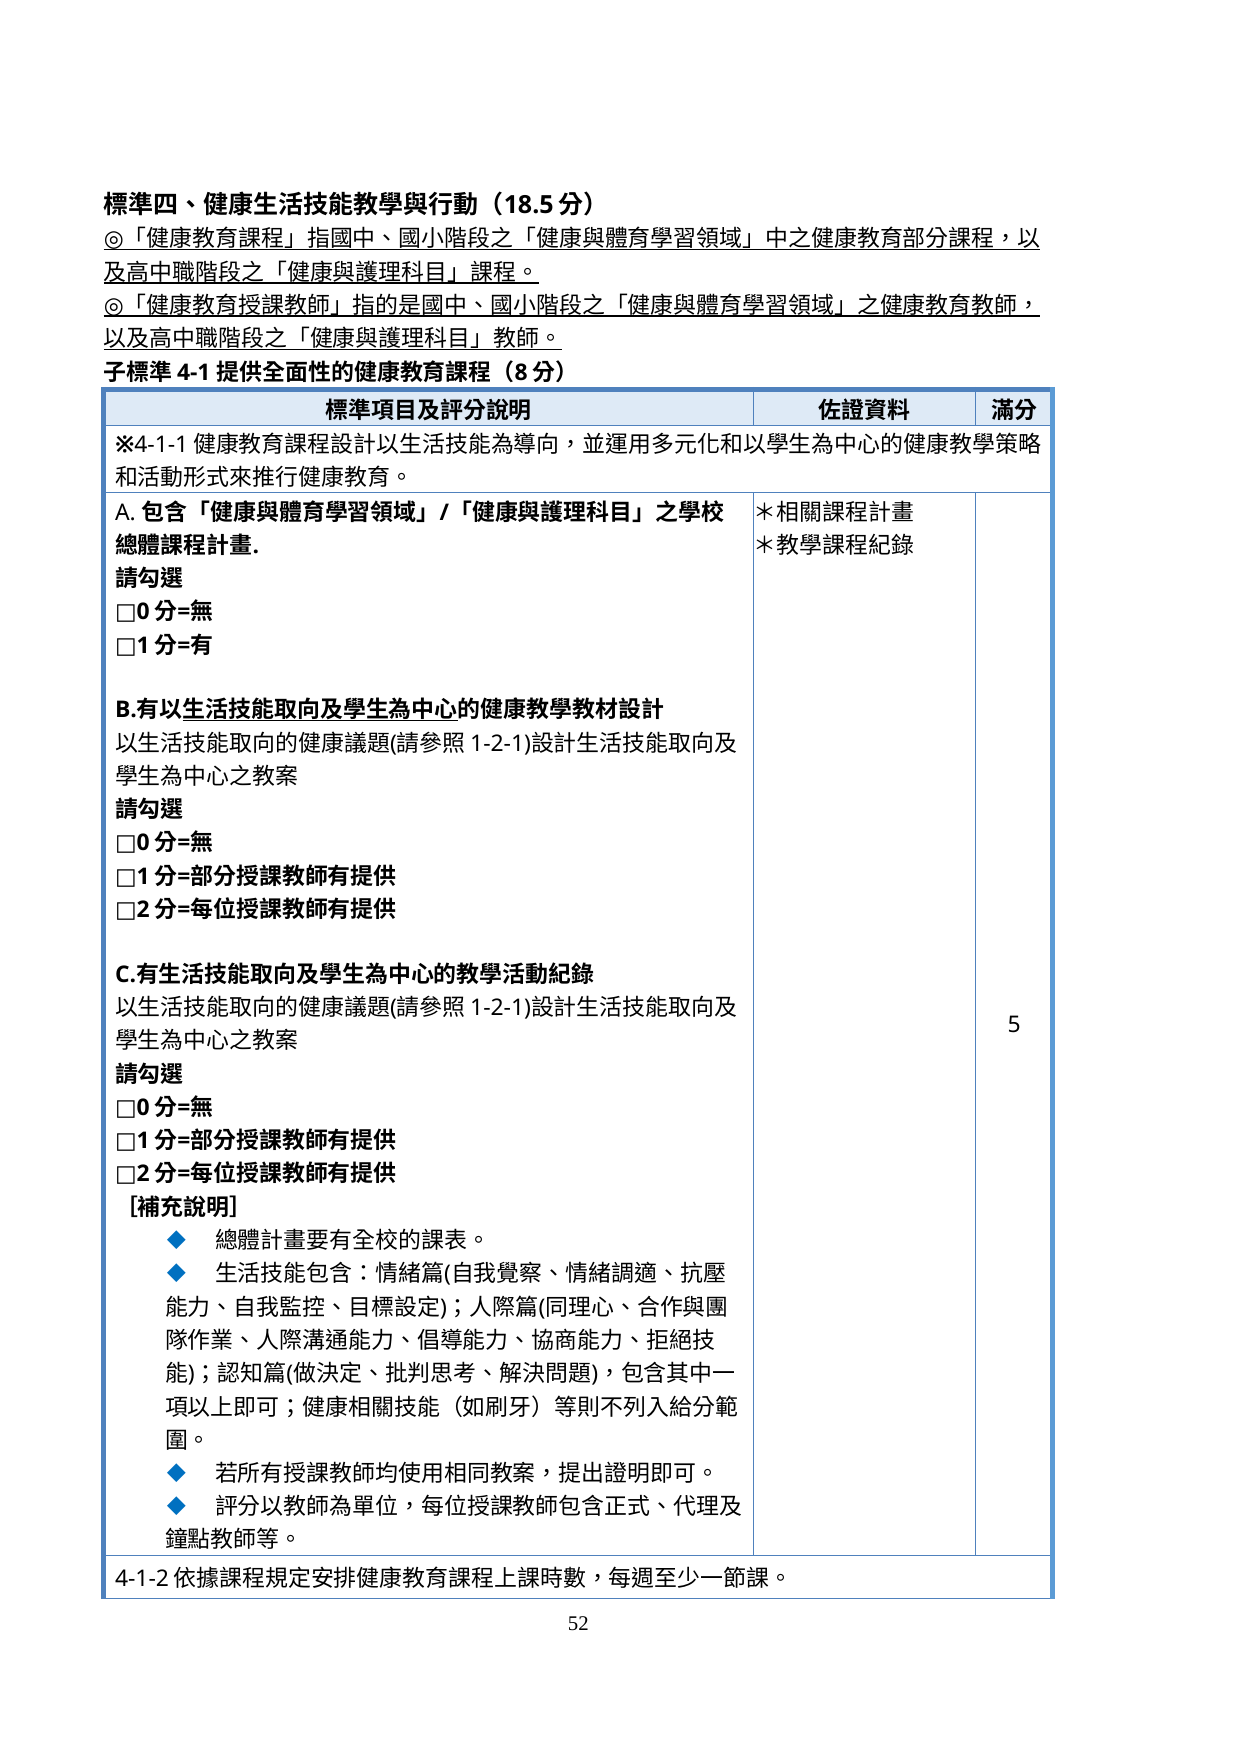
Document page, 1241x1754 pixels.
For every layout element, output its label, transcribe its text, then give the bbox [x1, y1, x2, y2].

text ◎「健康教育授課教師」指的是國中、國小階段之「健康與體育學習領域」之健康教育教師，以及高中職階段之「健康與護理科目」教師。 [103, 287, 1053, 353]
table_header 標準項目及評分說明 [106, 392, 753, 425]
text 子標準4-1 提供全面性的健康教育課程（8分） [103, 353, 1053, 387]
text ◎「健康教育課程」指國中、國小階段之「健康與體育學習領域」中之健康教育部分課程，以及高中職階段之「健康與護理科目」課程。 [103, 220, 1053, 287]
table_cell ※4-1-1健康教育課程設計以生活技能為導向，並運用多元化和以學生為中心的健康教學策略和活動形式來推行健康教育。 [106, 426, 1050, 492]
table_cell ＊相關課程計畫 ＊教學課程紀錄 [754, 493, 975, 1554]
table_cell A. 包含「健康與體育學習領域」/「健康與護理科目」之學校總體課程計畫. 請勾選 □0分=無 □1分=有 B.有以生活技能取向及學生為中心的健康教學教材設計 以生活技能取向的健康議題(請參照1-2-1)設計生活技能取向及學生為中心之教案 請勾選 □0分=無 □1分=部分授課教師有提供 □2分=每位授課教師有提供 C.有生活技能取向及學生為中心的教學活動紀錄 以生活技能取向的健康議題(請參照1-2-1)設計生活技能取向及學生為中心之教案 請勾選 □0分=無 □1分=部分授課教師有提供 □2分=每位授課教師有提供 ［補充說明］ 總體計畫要有全校的課表。 生活技能包含：情緒篇(自我覺察、情緒調適、抗壓能力、自我監控、目標設定)；人際篇(同理心、合作與團隊作業、人際溝通能力、倡導能力、協商能力、拒絕技能)；認知篇(做決定、批判思考、解決問題)，包含其中一項以上即可；健康相關技能（如刷牙）等則不列入給分範圍。 若所有授課教師均使用相同教案，提出證明即可。 評分以教師為單位，每位授課教師包含正式、代理及鐘點教師等。 [107, 494, 752, 1554]
table_header 滿分 [976, 392, 1050, 425]
text 標準四、健康生活技能教學與行動（18.5分） [103, 184, 1053, 220]
table_header 佐證資料 [754, 392, 975, 425]
table_cell 5 [976, 493, 1050, 1554]
table_cell 4-1-2依據課程規定安排健康教育課程上課時數，每週至少一節課。 [106, 1556, 1050, 1598]
